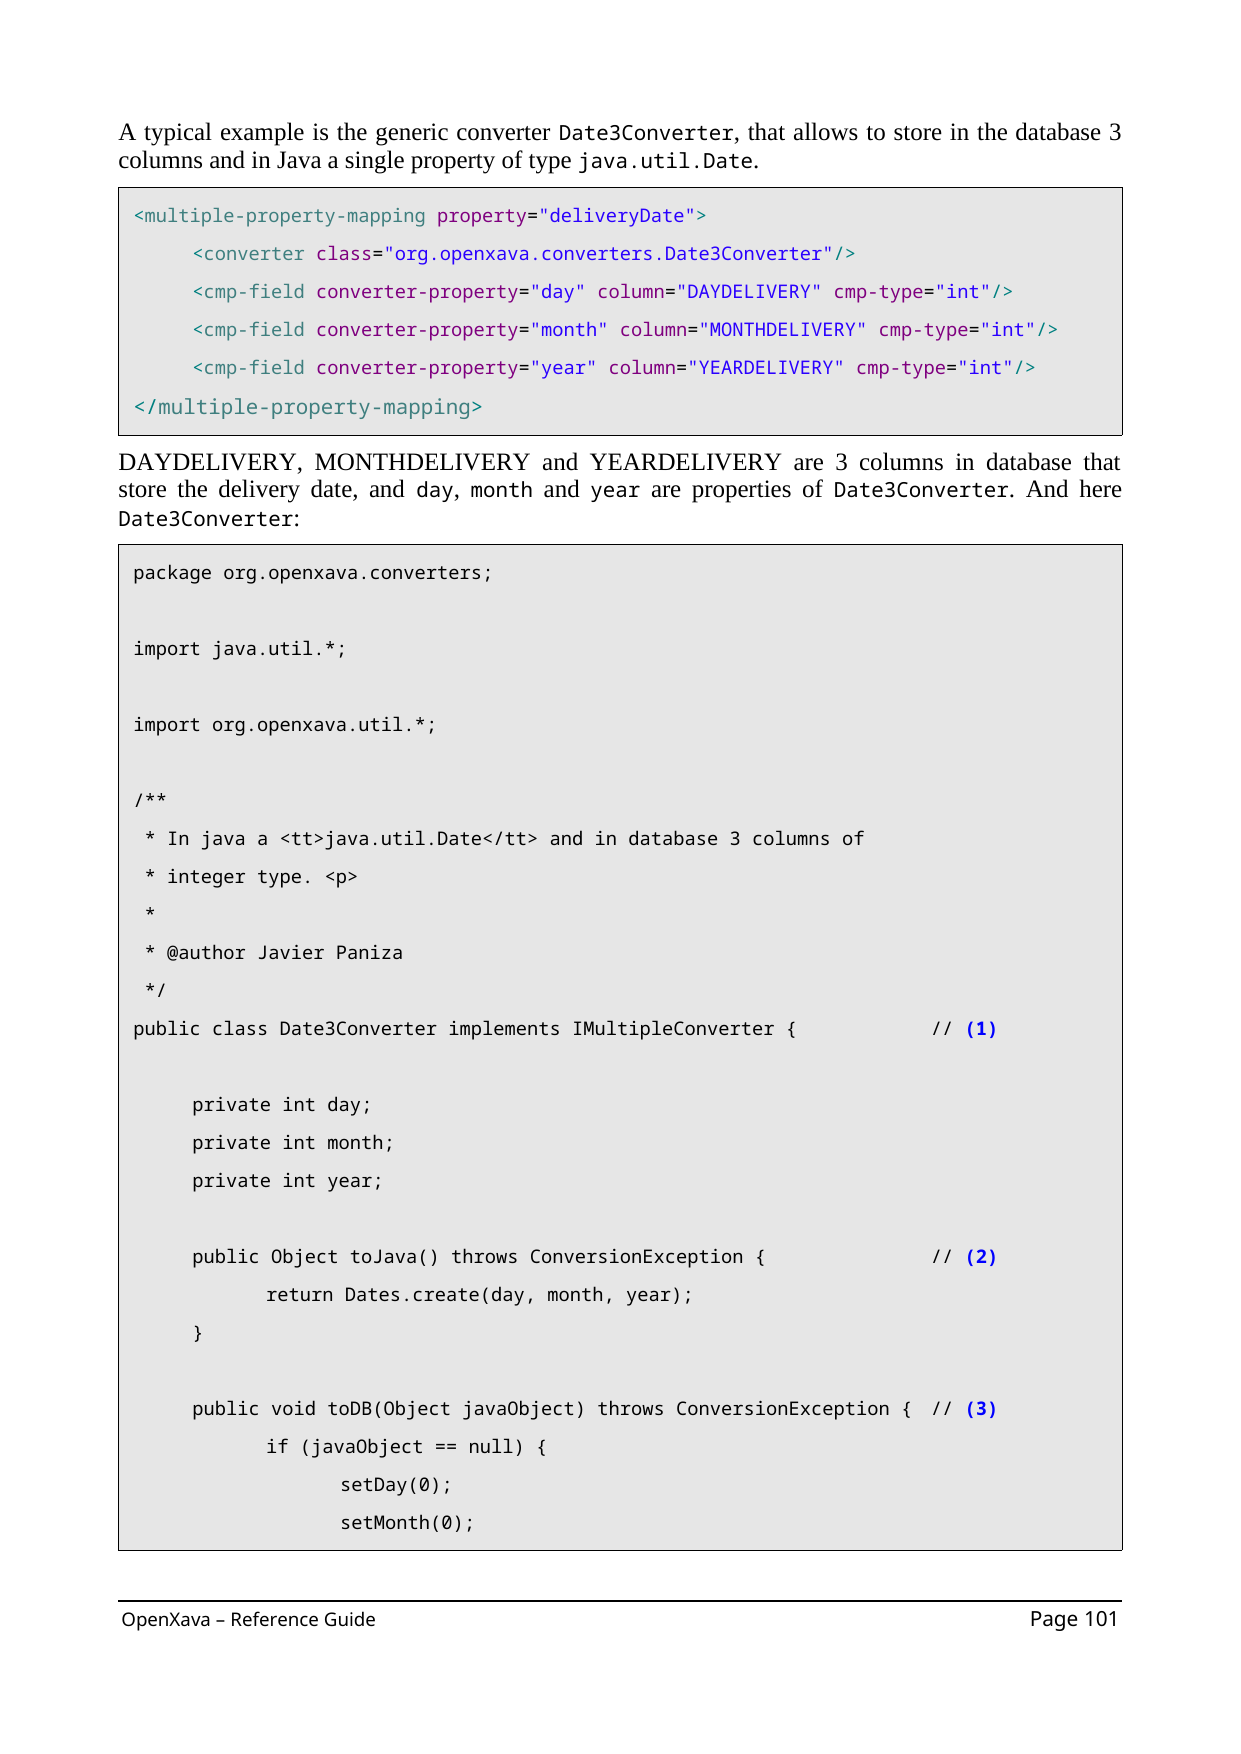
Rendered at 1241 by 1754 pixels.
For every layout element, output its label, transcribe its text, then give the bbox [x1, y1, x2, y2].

text */ [119, 963, 1122, 1001]
text <cmp-field converter-property="year" column="YEARDELIVERY" cmp-type="int"/> [119, 339, 1122, 377]
text if (javaObject == null) { [119, 1419, 1122, 1457]
text setMonth(0); [119, 1495, 1122, 1550]
text <multiple-property-mapping property="deliveryDate"> [119, 188, 1122, 225]
text /** [119, 772, 1122, 811]
text * integer type. <p> [119, 848, 1122, 887]
text private int month; [119, 1115, 1122, 1153]
text </multiple-property-mapping> [119, 377, 1122, 435]
text setDay(0); [119, 1457, 1122, 1495]
text } [119, 1305, 1122, 1343]
text <cmp-field converter-property="month" column="MONTHDELIVERY" cmp-type="int"/> [119, 301, 1122, 339]
text * [119, 887, 1122, 924]
text return Dates.create(day, month, year); [119, 1267, 1122, 1305]
text private int day; [119, 1077, 1122, 1115]
text public void toDB(Object javaObject) throws ConversionException { // (3) [119, 1381, 1122, 1419]
text DAYDELIVERY, MONTHDELIVERY and YEARDELIVERY are 3 columns in database that store the delivery date, and day, month and year are properties of Date3Converter. And here Date3Converter: [118, 448, 1122, 532]
text * In java a <tt>java.util.Date</tt> and in database 3 columns of [119, 811, 1122, 848]
text import org.openxava.util.*; [119, 696, 1122, 734]
text public class Date3Converter implements IMultipleConverter { // (1) [119, 1001, 1122, 1039]
text A typical example is the generic converter Date3Converter, that allows to store in the database 3 columns and in Java a single property of type java.util.Date. [118, 118, 1122, 174]
text <cmp-field converter-property="day" column="DAYDELIVERY" cmp-type="int"/> [119, 263, 1122, 301]
text private int year; [119, 1153, 1122, 1191]
text package org.openxava.converters; [119, 545, 1122, 582]
text * @author Javier Paniza [119, 924, 1122, 963]
text import java.util.*; [119, 620, 1122, 658]
text public Object toJava() throws ConversionException { // (2) [119, 1229, 1122, 1267]
text <converter class="org.openxava.converters.Date3Converter"/> [119, 225, 1122, 263]
